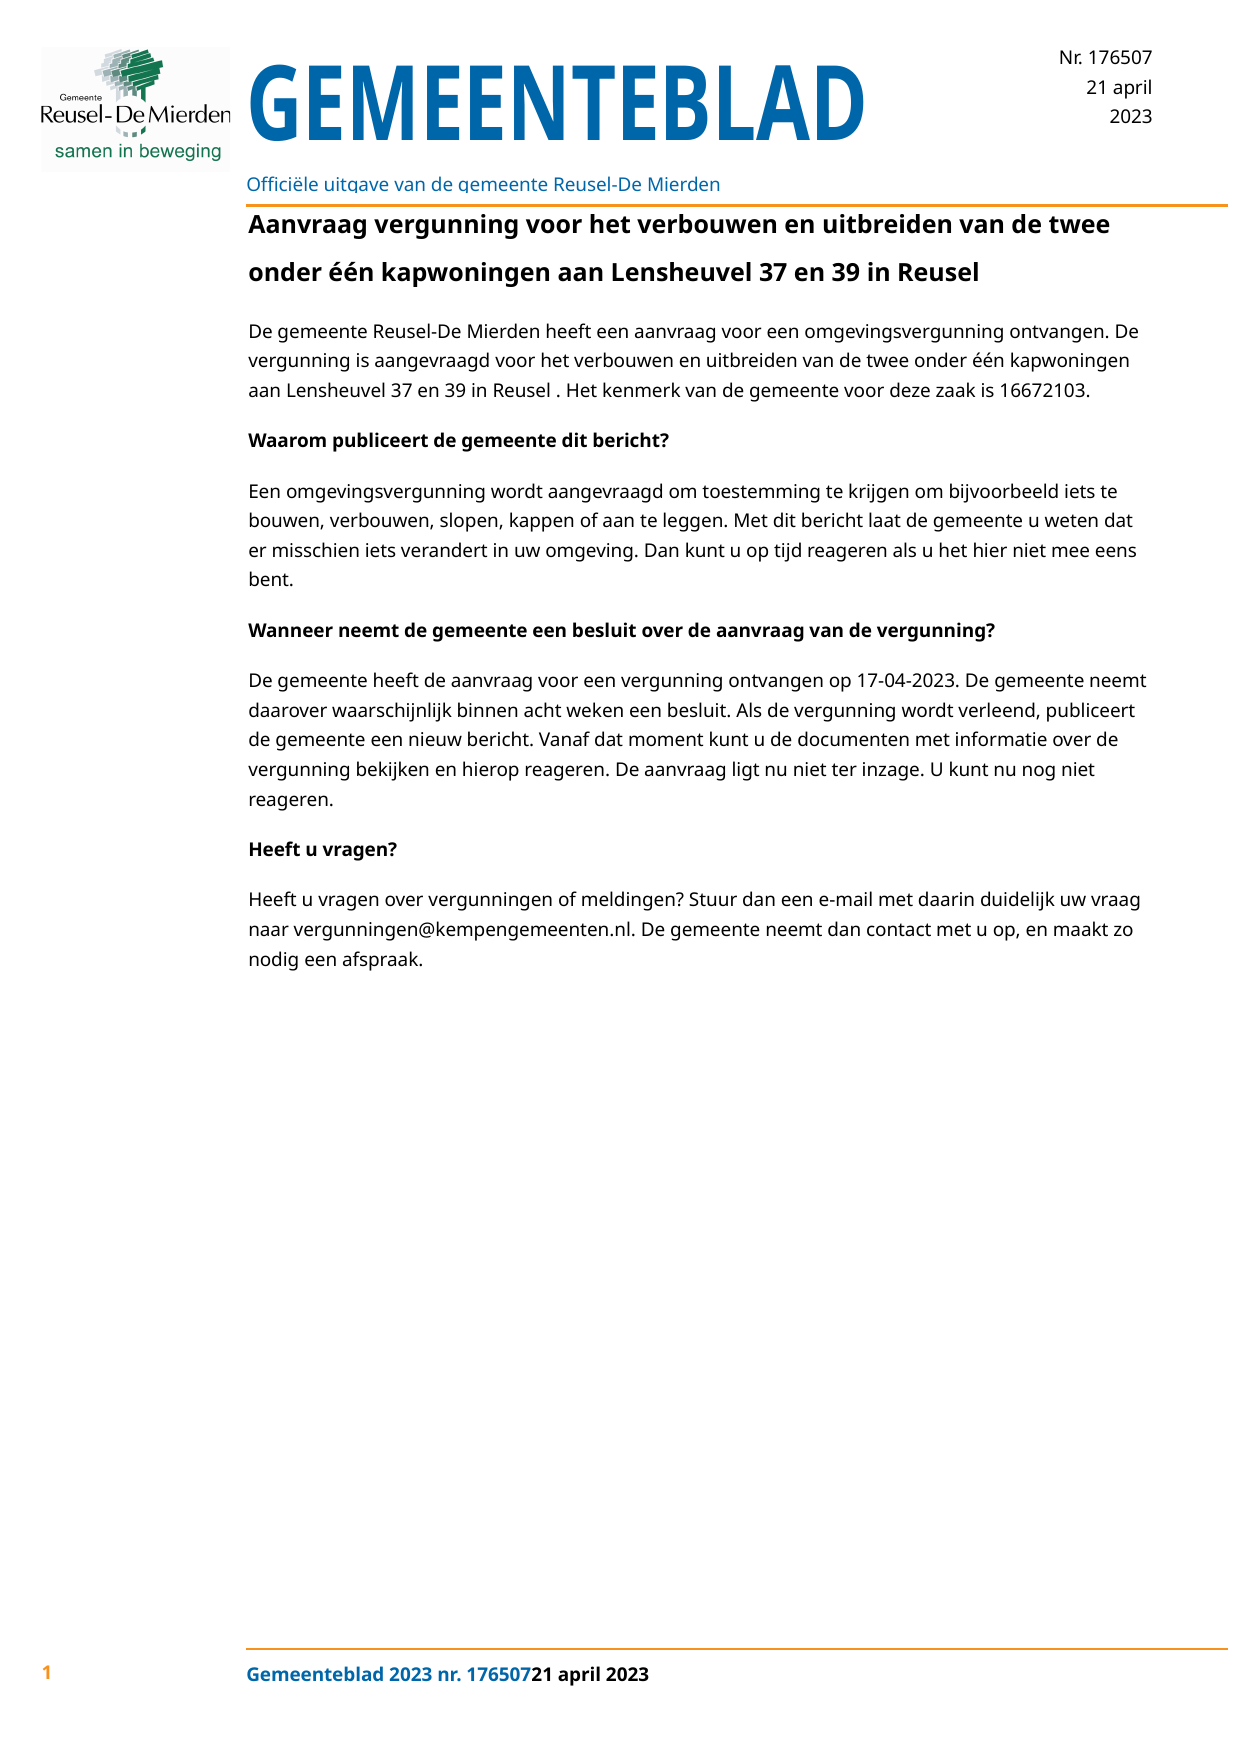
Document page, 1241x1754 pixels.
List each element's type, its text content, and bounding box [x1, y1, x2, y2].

text De gemeente heeft de aanvraag voor een vergunning ontvangen op 17-04-2023. De gemeente neemt daarover waarschijnlijk binnen acht weken een besluit. Als de vergunning wordt verleend, publiceert de gemeente een nieuw bericht. Vanaf dat moment kunt u de documenten met informatie over de vergunning bekijken en hierop reageren. De aanvraag ligt nu niet ter inzage. U kunt nu nog niet reageren. [248, 667, 1152, 812]
text Een omgevingsvergunning wordt aangevraagd om toestemming te krijgen om bijvoorbeeld iets te bouwen, verbouwen, slopen, kappen of aan te leggen. Met dit bericht laat de gemeente u weten dat er misschien iets verandert in uw omgeving. Dan kunt u op tijd reageren als u het hier niet mee eens bent. [248, 478, 1152, 592]
text De gemeente Reusel-De Mierden heeft een aanvraag voor een omgevingsvergunning ontvangen. De vergunning is aangevraagd voor het verbouwen en uitbreiden van de twee onder één kapwoningen aan Lensheuvel 37 en 39 in Reusel . Het kenmerk van de gemeente voor deze zaak is 16672103. [248, 318, 1152, 403]
text Heeft u vragen? [248, 836, 1152, 862]
text Wanneer neemt de gemeente een besluit over de aanvraag van de vergunning? [248, 617, 1152, 643]
text Waarom publiceert de gemeente dit bericht? [248, 427, 1152, 453]
text Aanvraag vergunning voor het verbouwen en uitbreiden van de twee onder één kapwoningen aan Lensheuvel 37 en 39 in Reusel [248, 207, 1152, 288]
text Heeft u vragen over vergunningen of meldingen? Stuur dan een e-mail met daarin duidelijk uw vraag naar vergunningen@kempengemeenten.nl. De gemeente neemt dan contact met u op, en maakt zo nodig een afspraak. [248, 887, 1152, 972]
picture [41, 47, 231, 172]
